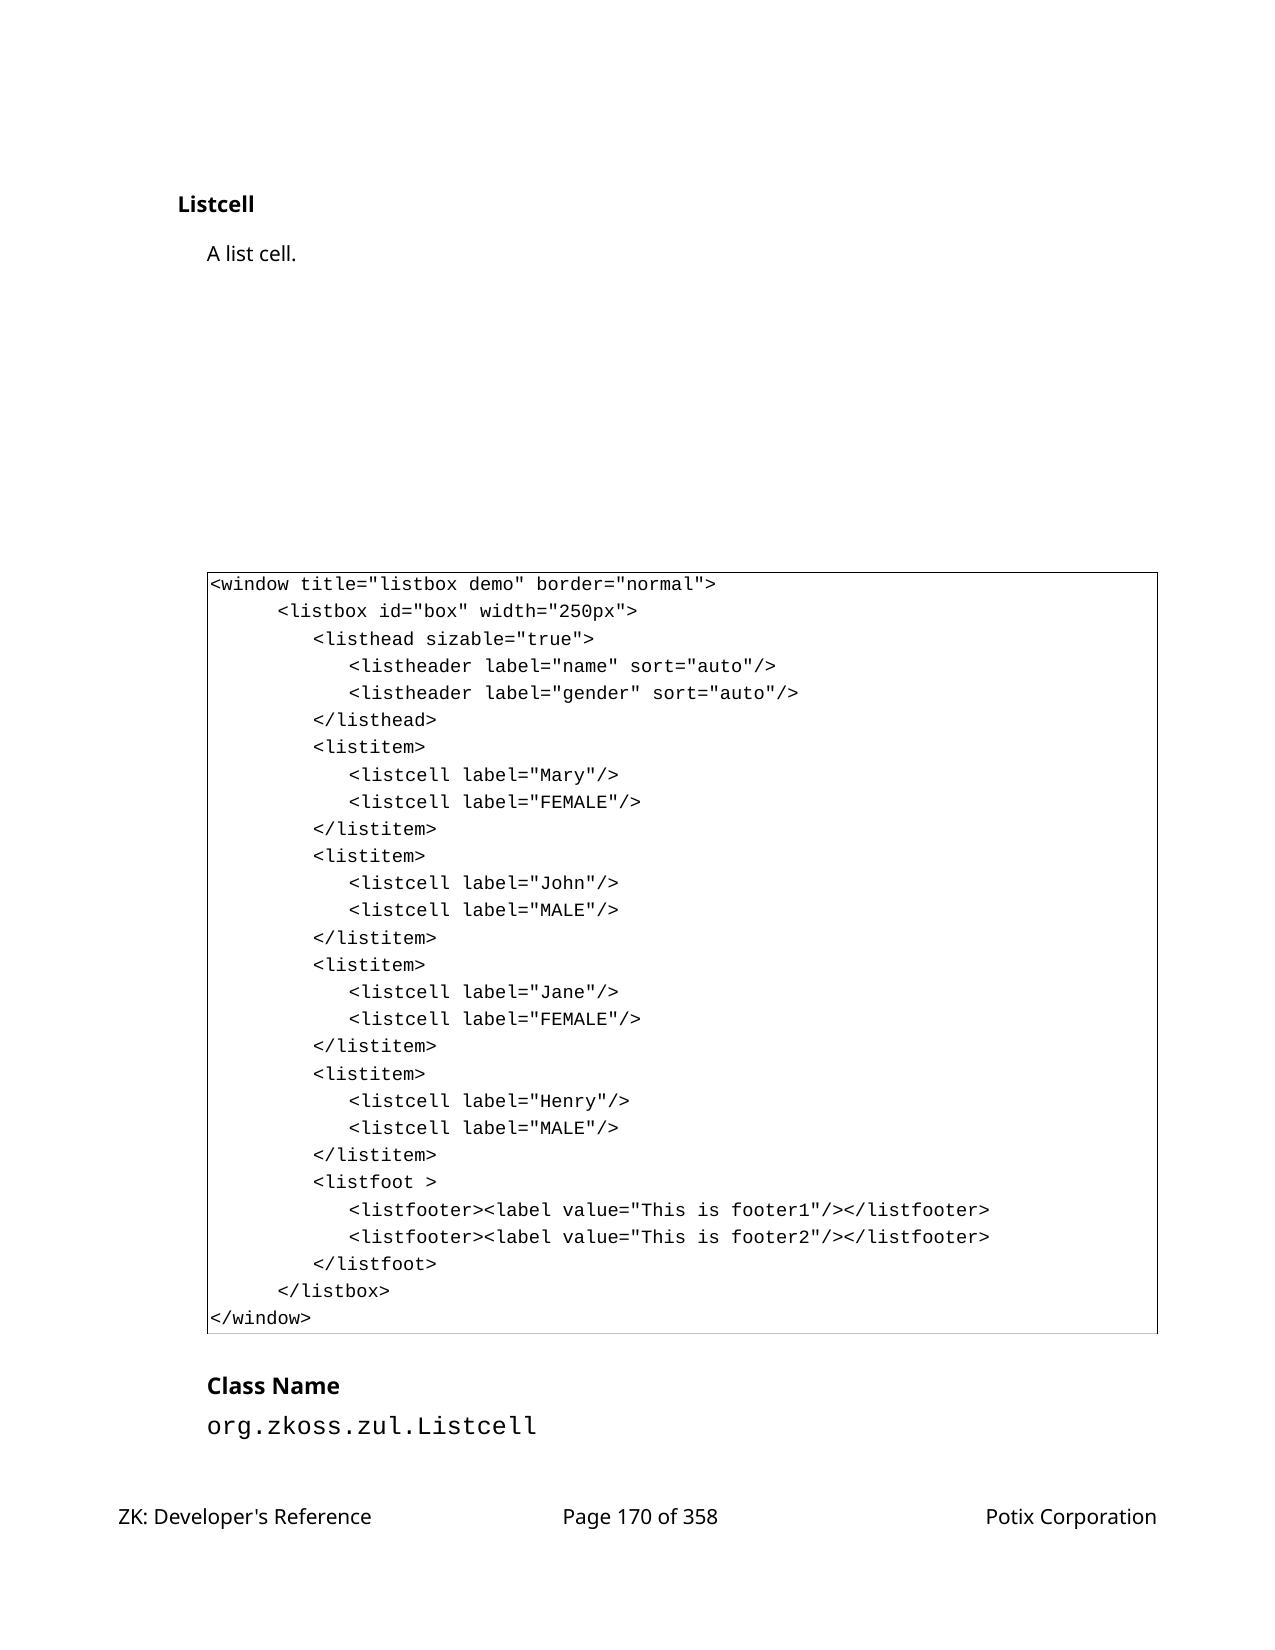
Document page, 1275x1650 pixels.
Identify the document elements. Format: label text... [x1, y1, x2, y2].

text <listitem> [208, 844, 1157, 868]
text <listcell label="FEMALE"/> [208, 789, 1157, 814]
text </listitem> [208, 926, 1157, 950]
text org.zkoss.zul.Listcell [207, 1414, 1157, 1442]
text <window title="listbox demo" border="normal"> [208, 573, 1157, 596]
text <listcell label="MALE"/> [208, 898, 1157, 923]
subtitle Listcell [177, 189, 1157, 219]
text <listitem> [208, 953, 1157, 977]
text <listheader label="gender" sort="auto"/> [208, 681, 1157, 705]
text <listheader label="name" sort="auto"/> [208, 654, 1157, 678]
text </listfoot> [208, 1252, 1157, 1276]
text <listfooter><label value="This is footer2"/></listfooter> [208, 1224, 1157, 1249]
text </window> [208, 1306, 1157, 1333]
text <listitem> [208, 735, 1157, 759]
text <listcell label="Jane"/> [208, 980, 1157, 1004]
text <listitem> [208, 1061, 1157, 1086]
text <listcell label="Henry"/> [208, 1089, 1157, 1113]
text <listcell label="MALE"/> [208, 1116, 1157, 1140]
text <listcell label="John"/> [208, 871, 1157, 895]
text </listbox> [208, 1279, 1157, 1303]
text A list cell. [207, 239, 1157, 268]
text <listbox id="box" width="250px"> [208, 599, 1157, 623]
text <listcell label="FEMALE"/> [208, 1007, 1157, 1031]
text </listitem> [208, 817, 1157, 841]
subtitle Class Name [207, 1370, 1157, 1401]
text </listitem> [208, 1034, 1157, 1058]
text <listfooter><label value="This is footer1"/></listfooter> [208, 1197, 1157, 1222]
text <listcell label="Mary"/> [208, 762, 1157, 787]
text <listfoot > [208, 1170, 1157, 1194]
text </listhead> [208, 708, 1157, 732]
text </listitem> [208, 1143, 1157, 1167]
text <listhead sizable="true"> [208, 626, 1157, 651]
